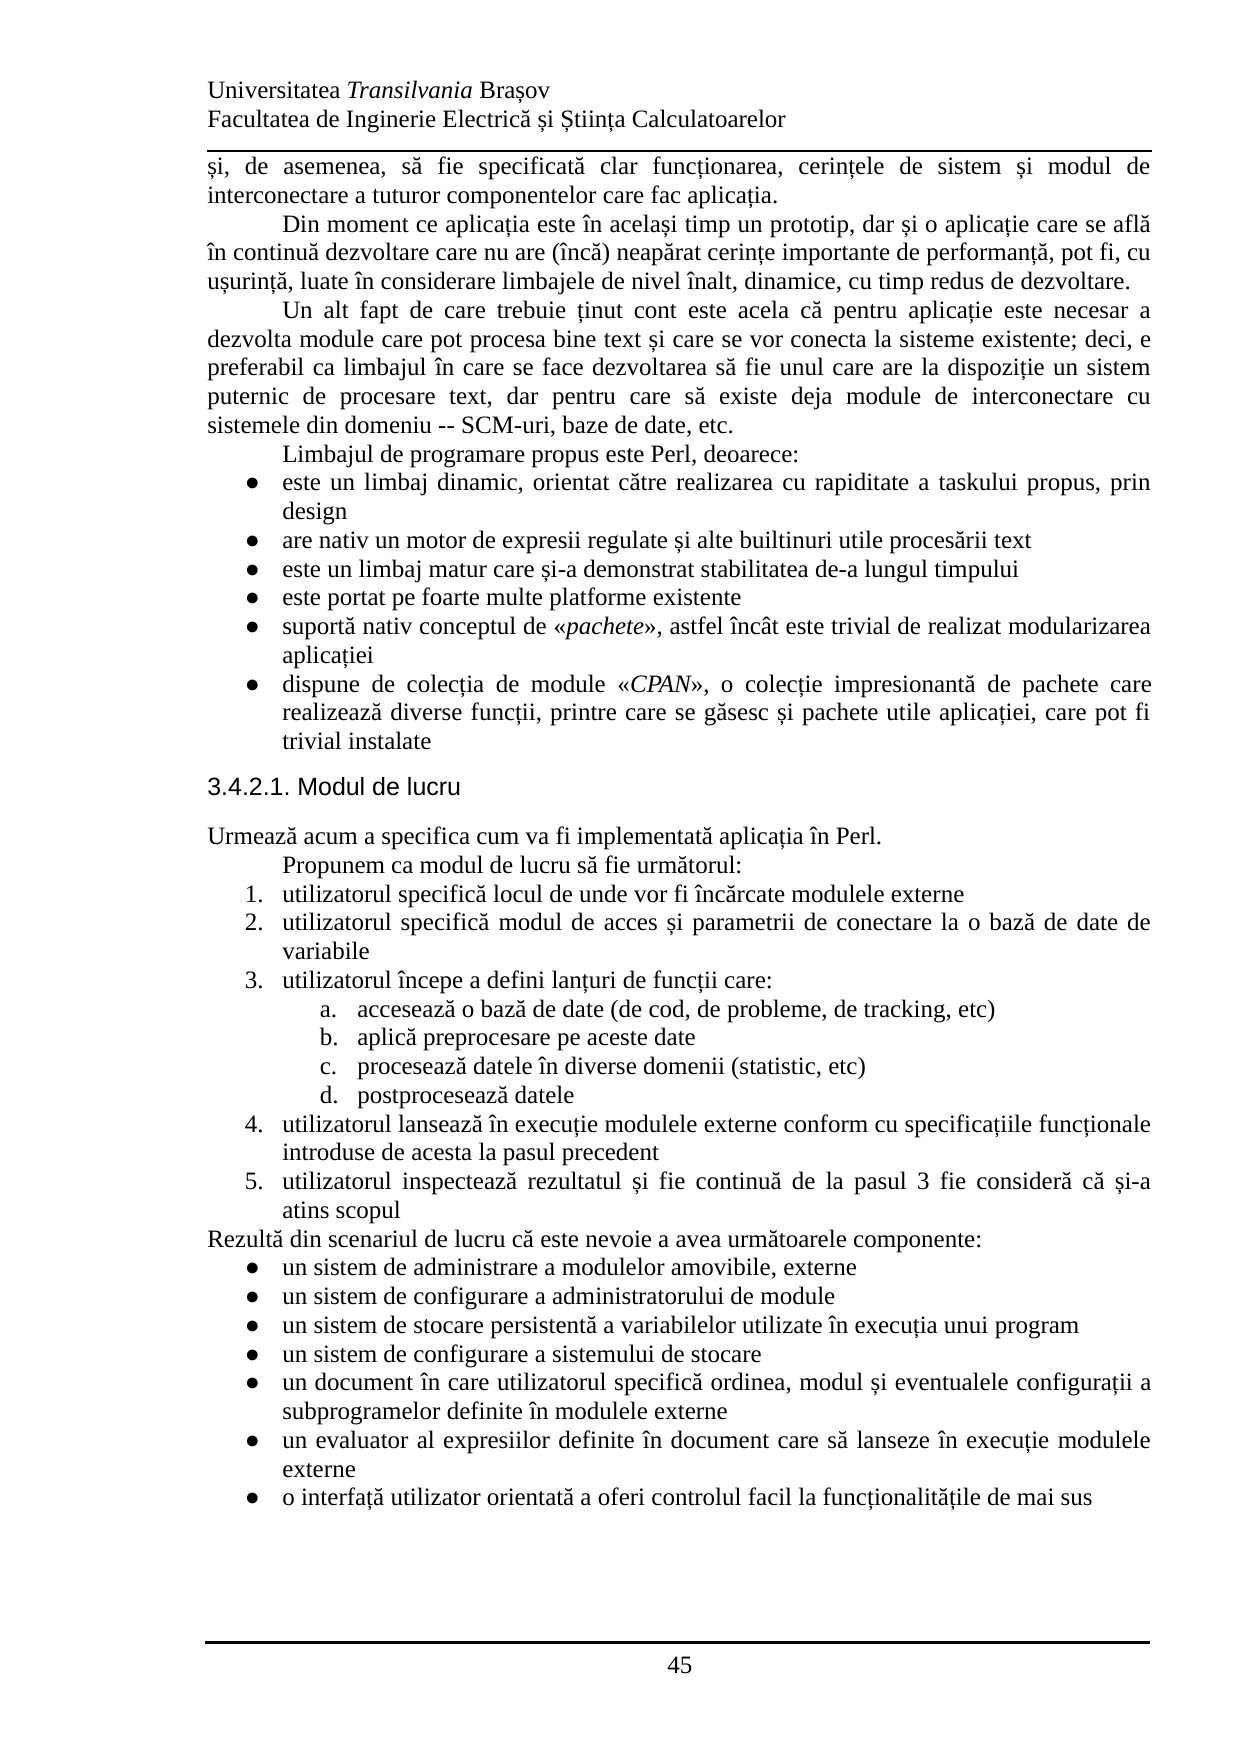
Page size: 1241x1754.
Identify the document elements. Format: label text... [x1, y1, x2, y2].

list un sistem de configurare a administratorului de module [244, 1281, 1152, 1310]
list o interfață utilizator orientată a oferi controlul facil la funcționalitățile de mai sus [244, 1482, 1152, 1511]
text Urmează acum a specifica cum va fi implementată aplicația în Perl. [207, 821, 1152, 850]
list suportă nativ conceptul de «pachete», astfel încât este trivial de realizat modularizarea aplicației [244, 611, 1152, 669]
text Din moment ce aplicația este în același timp un prototip, dar și o aplicație care se află în continuă dezvoltare care nu are (încă) neapărat cerințe importante de performanță, pot fi, cu ușurință, luate în considerare limbajele de nivel înalt, dinamice, cu timp redus de dezvoltare. [207, 209, 1152, 295]
list un evaluator al expresiilor definite în document care să lanseze în execuție modulele externe [244, 1425, 1152, 1482]
list un sistem de administrare a modulelor amovibile, externe [244, 1252, 1152, 1281]
text Propunem ca modul de lucru să fie următorul: [207, 850, 1152, 879]
text Un alt fapt de care trebuie ținut cont este acela că pentru aplicație este necesar a dezvolta module care pot procesa bine text și care se vor conecta la sisteme existente; deci, e preferabil ca limbajul în care se face dezvoltarea să fie unul care are la dispoziție un sistem puternic de procesare text, dar pentru care să existe deja module de interconectare cu sistemele din domeniu -- SCM-uri, baze de date, etc. [207, 295, 1152, 439]
list utilizatorul specifică locul de unde vor fi încărcate modulele externe [244, 879, 1152, 907]
list este portat pe foarte multe platforme existente [244, 582, 1152, 611]
list dispune de colecția de module «CPAN», o colecție impresionantă de pachete care realizează diverse funcții, printre care se găsesc și pachete utile aplicației, care pot fi trivial instalate [244, 669, 1152, 755]
list un sistem de configurare a sistemului de stocare [244, 1339, 1152, 1367]
list aplică preprocesare pe aceste date [319, 1022, 1152, 1051]
list este un limbaj matur care și-a demonstrat stabilitatea de-a lungul timpului [244, 554, 1152, 582]
list utilizatorul începe a defini lanțuri de funcții care: [244, 965, 1152, 994]
text Rezultă din scenariul de lucru că este nevoie a avea următoarele componente: [207, 1224, 1152, 1252]
text Limbajul de programare propus este Perl, deoarece: [207, 439, 1152, 467]
list este un limbaj dinamic, orientat către realizarea cu rapiditate a taskului propus, prin design [244, 467, 1152, 525]
list are nativ un motor de expresii regulate și alte builtinuri utile procesării text [244, 525, 1152, 554]
list postprocesează datele [319, 1080, 1152, 1109]
list accesează o bază de date (de cod, de probleme, de tracking, etc) [319, 994, 1152, 1022]
list utilizatorul inspectează rezultatul și fie continuă de la pasul 3 fie consideră că și-a atins scopul [244, 1166, 1152, 1224]
list utilizatorul specifică modul de acces și parametrii de conectare la o bază de date de variabile [244, 907, 1152, 965]
list utilizatorul lansează în execuție modulele externe conform cu specificațiile funcționale introduse de acesta la pasul precedent [244, 1109, 1152, 1166]
list procesează datele în diverse domenii (statistic, etc) [319, 1051, 1152, 1080]
subtitle Modul de lucru [207, 772, 1023, 800]
text și, de asemenea, să fie specificată clar funcționarea, cerințele de sistem și modul de interconectare a tuturor componentelor care fac aplicația. [207, 152, 1152, 209]
list un sistem de stocare persistentă a variabilelor utilizate în execuția unui program [244, 1310, 1152, 1339]
list un document în care utilizatorul specifică ordinea, modul și eventualele configurații a subprogramelor definite în modulele externe [244, 1367, 1152, 1425]
